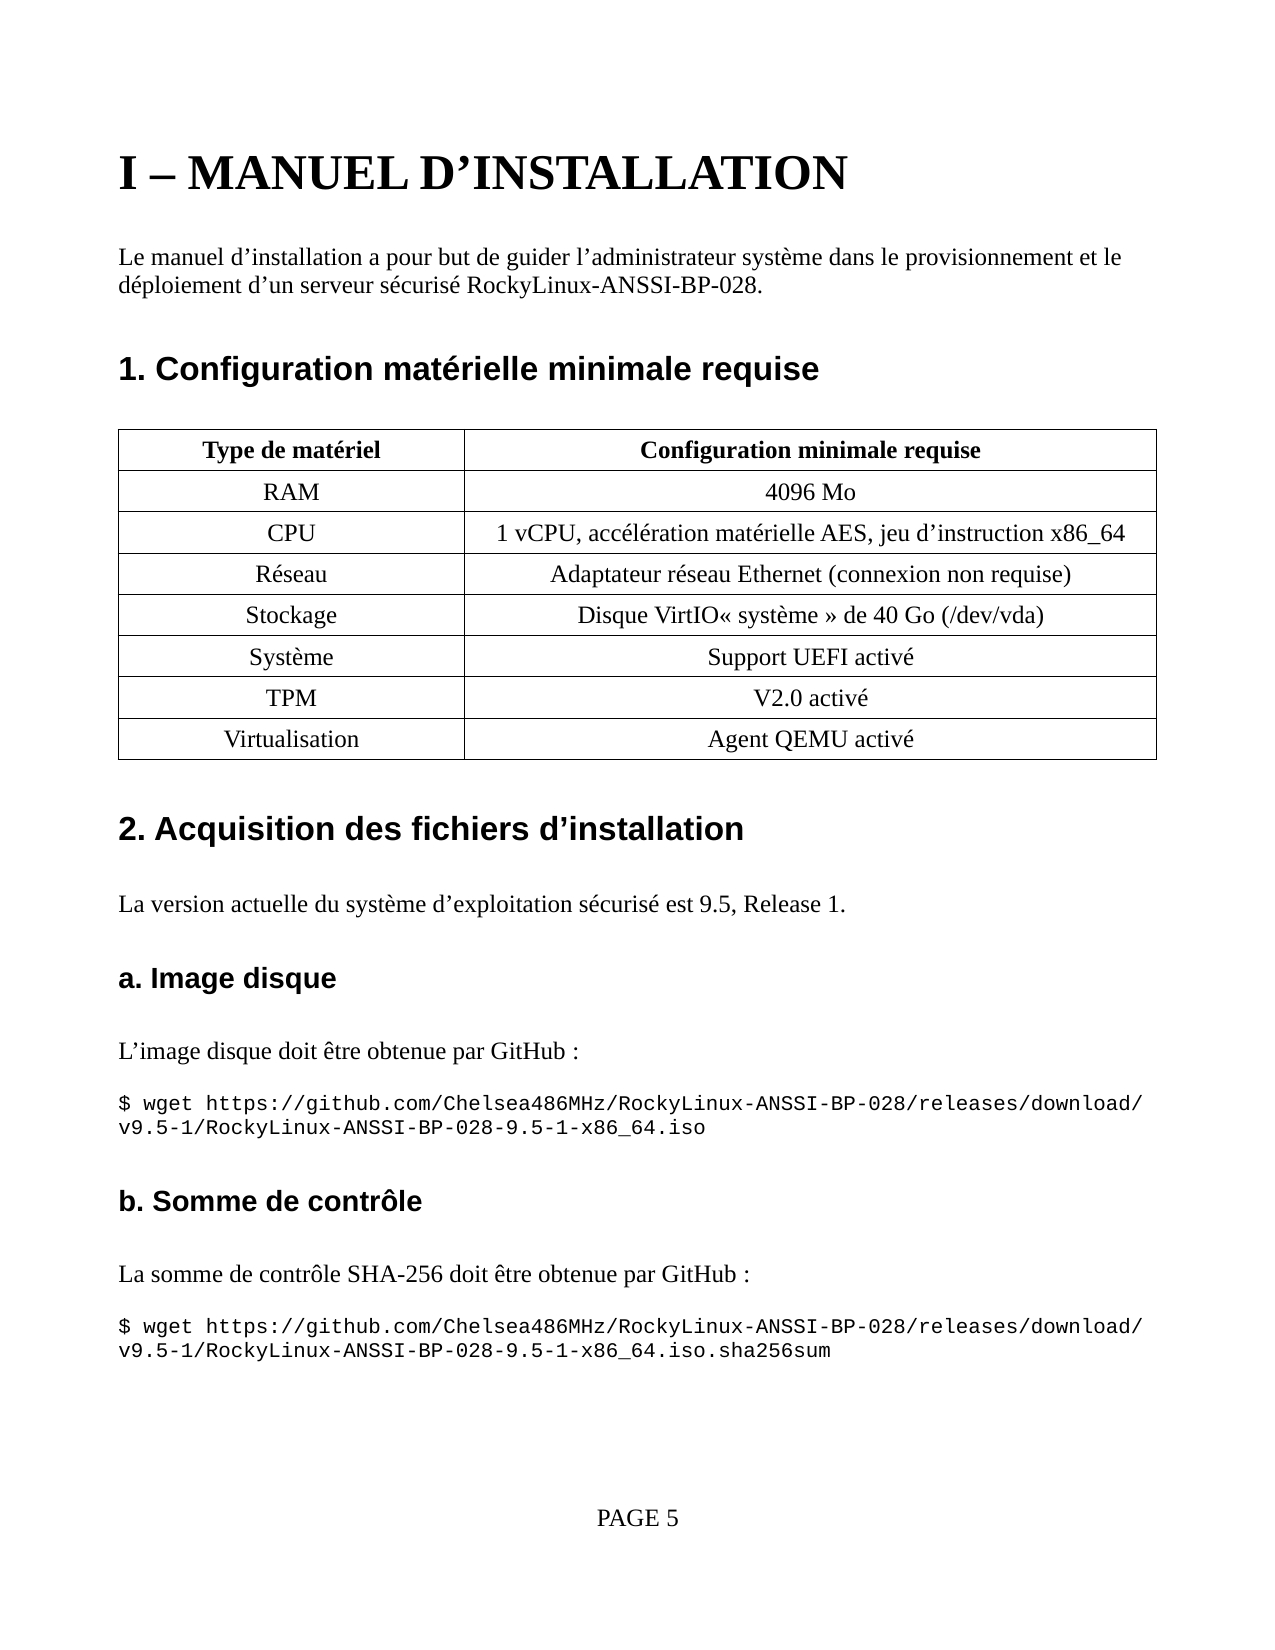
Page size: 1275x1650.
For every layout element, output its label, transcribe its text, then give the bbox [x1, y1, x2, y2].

table_cell Agent QEMU activé [465, 719, 1156, 759]
subtitle 1. Configuration matérielle minimale requise [118, 349, 1157, 387]
table_cell Système [119, 636, 464, 676]
table_cell RAM [119, 471, 464, 511]
table_cell Stockage [119, 595, 464, 635]
table_cell CPU [119, 512, 464, 552]
table_cell Support UEFI activé [465, 636, 1156, 676]
subtitle I – MANUEL D’INSTALLATION [118, 143, 1157, 201]
table_cell Réseau [119, 554, 464, 594]
table_cell 1 vCPU, accélération matérielle AES, jeu d’instruction x86_64 [465, 512, 1156, 552]
text $ wget https://github.com/Chelsea486MHz/RockyLinux-ANSSI-BP-028/releases/download/v9.5-1/RockyLinux-ANSSI-BP-028-9.5-1-x86_64.iso [118, 1093, 1157, 1141]
table_cell TPM [119, 677, 464, 717]
subtitle 2. Acquisition des fichiers d’installation [118, 809, 1157, 848]
table_header Type de matériel [119, 430, 464, 470]
table_cell Disque VirtIO« système » de 40 Go (/dev/vda) [465, 595, 1156, 635]
text La version actuelle du système d’exploitation sécurisé est 9.5, Release 1. [118, 889, 1157, 918]
table_cell Virtualisation [119, 719, 464, 759]
table_cell V2.0 activé [465, 677, 1156, 717]
subtitle a. Image disque [118, 961, 1157, 994]
subtitle b. Somme de contrôle [118, 1184, 1157, 1217]
text Le manuel d’installation a pour but de guider l’administrateur système dans le provisionnement et le déploiement d’un serveur sécurisé RockyLinux-ANSSI-BP-028. [118, 242, 1157, 299]
text La somme de contrôle SHA-256 doit être obtenue par GitHub : [118, 1259, 1157, 1287]
text L’image disque doit être obtenue par GitHub : [118, 1036, 1157, 1064]
table_cell 4096 Mo [465, 471, 1156, 511]
text $ wget https://github.com/Chelsea486MHz/RockyLinux-ANSSI-BP-028/releases/download/v9.5-1/RockyLinux-ANSSI-BP-028-9.5-1-x86_64.iso.sha256sum [118, 1316, 1157, 1363]
table_cell Adaptateur réseau Ethernet (connexion non requise) [465, 554, 1156, 594]
table_header Configuration minimale requise [465, 430, 1156, 470]
